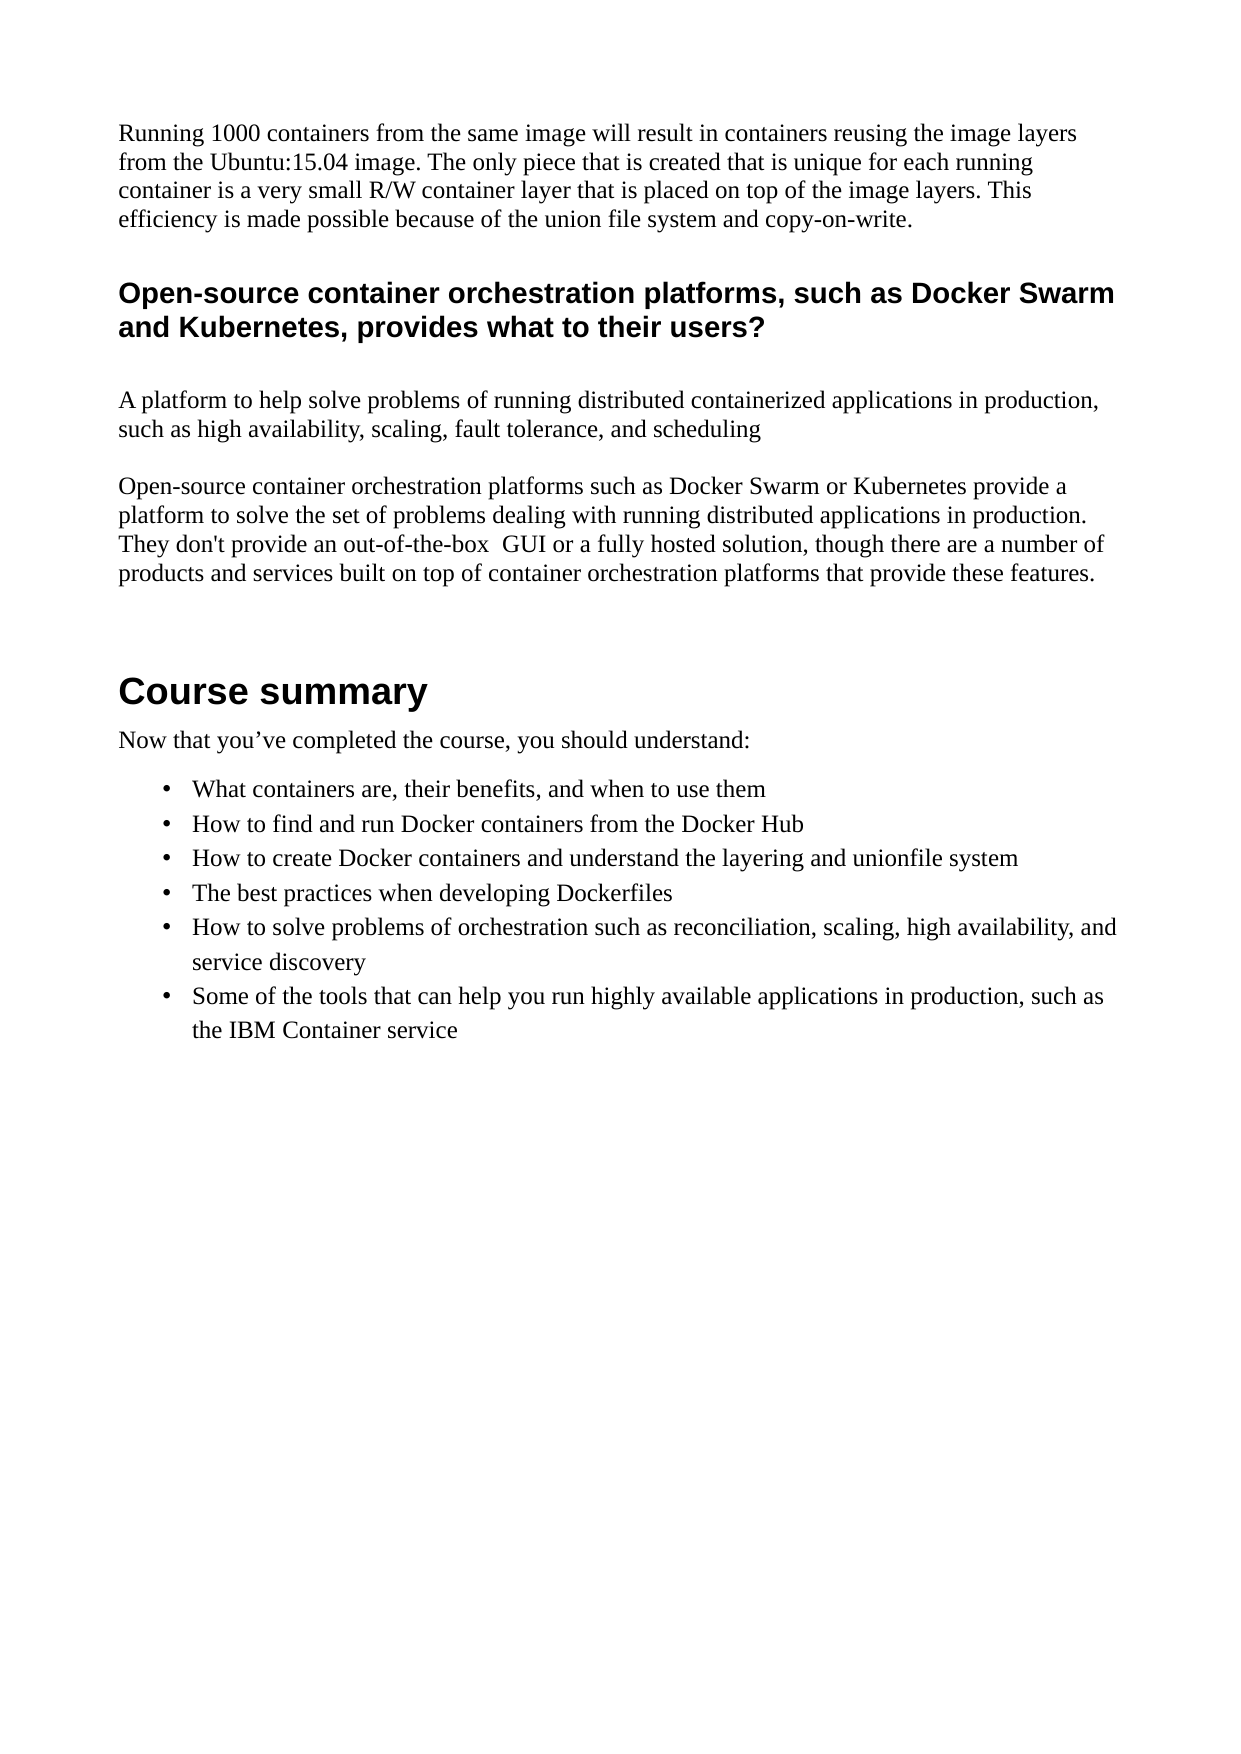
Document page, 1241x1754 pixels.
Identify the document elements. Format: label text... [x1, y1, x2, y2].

list How to find and run Docker containers from the Docker Hub [162, 809, 1122, 837]
text Running 1000 containers from the same image will result in containers reusing the image layers from the Ubuntu:15.04 image. The only piece that is created that is unique for each running container is a very small R/W container layer that is placed on top of the image layers. This efficiency is made possible because of the union file system and copy-on-write. [118, 118, 1122, 233]
list How to solve problems of orchestration such as reconciliation, scaling, high availability, and service discovery [162, 912, 1122, 975]
text A platform to help solve problems of running distributed containerized applications in production, such as high availability, scaling, fault tolerance, and scheduling [118, 385, 1122, 443]
list How to create Docker containers and understand the layering and unionfile system [162, 843, 1122, 872]
list Some of the tools that can help you run highly available applications in production, such as the IBM Container service [162, 981, 1122, 1044]
list What containers are, their benefits, and when to use them [162, 774, 1122, 803]
subtitle Course summary [118, 669, 1122, 713]
list The best practices when developing Dockerfiles [162, 878, 1122, 906]
subtitle Open-source container orchestration platforms, such as Docker Swarm and Kubernetes, provides what to their users? [118, 276, 1122, 344]
text Open-source container orchestration platforms such as Docker Swarm or Kubernetes provide a platform to solve the set of problems dealing with running distributed applications in production. They don't provide an out-of-the-box GUI or a fully hosted solution, though there are a number of products and services built on top of container orchestration platforms that provide these features. [118, 471, 1122, 586]
text Now that you’ve completed the course, you should understand: [118, 725, 1122, 754]
